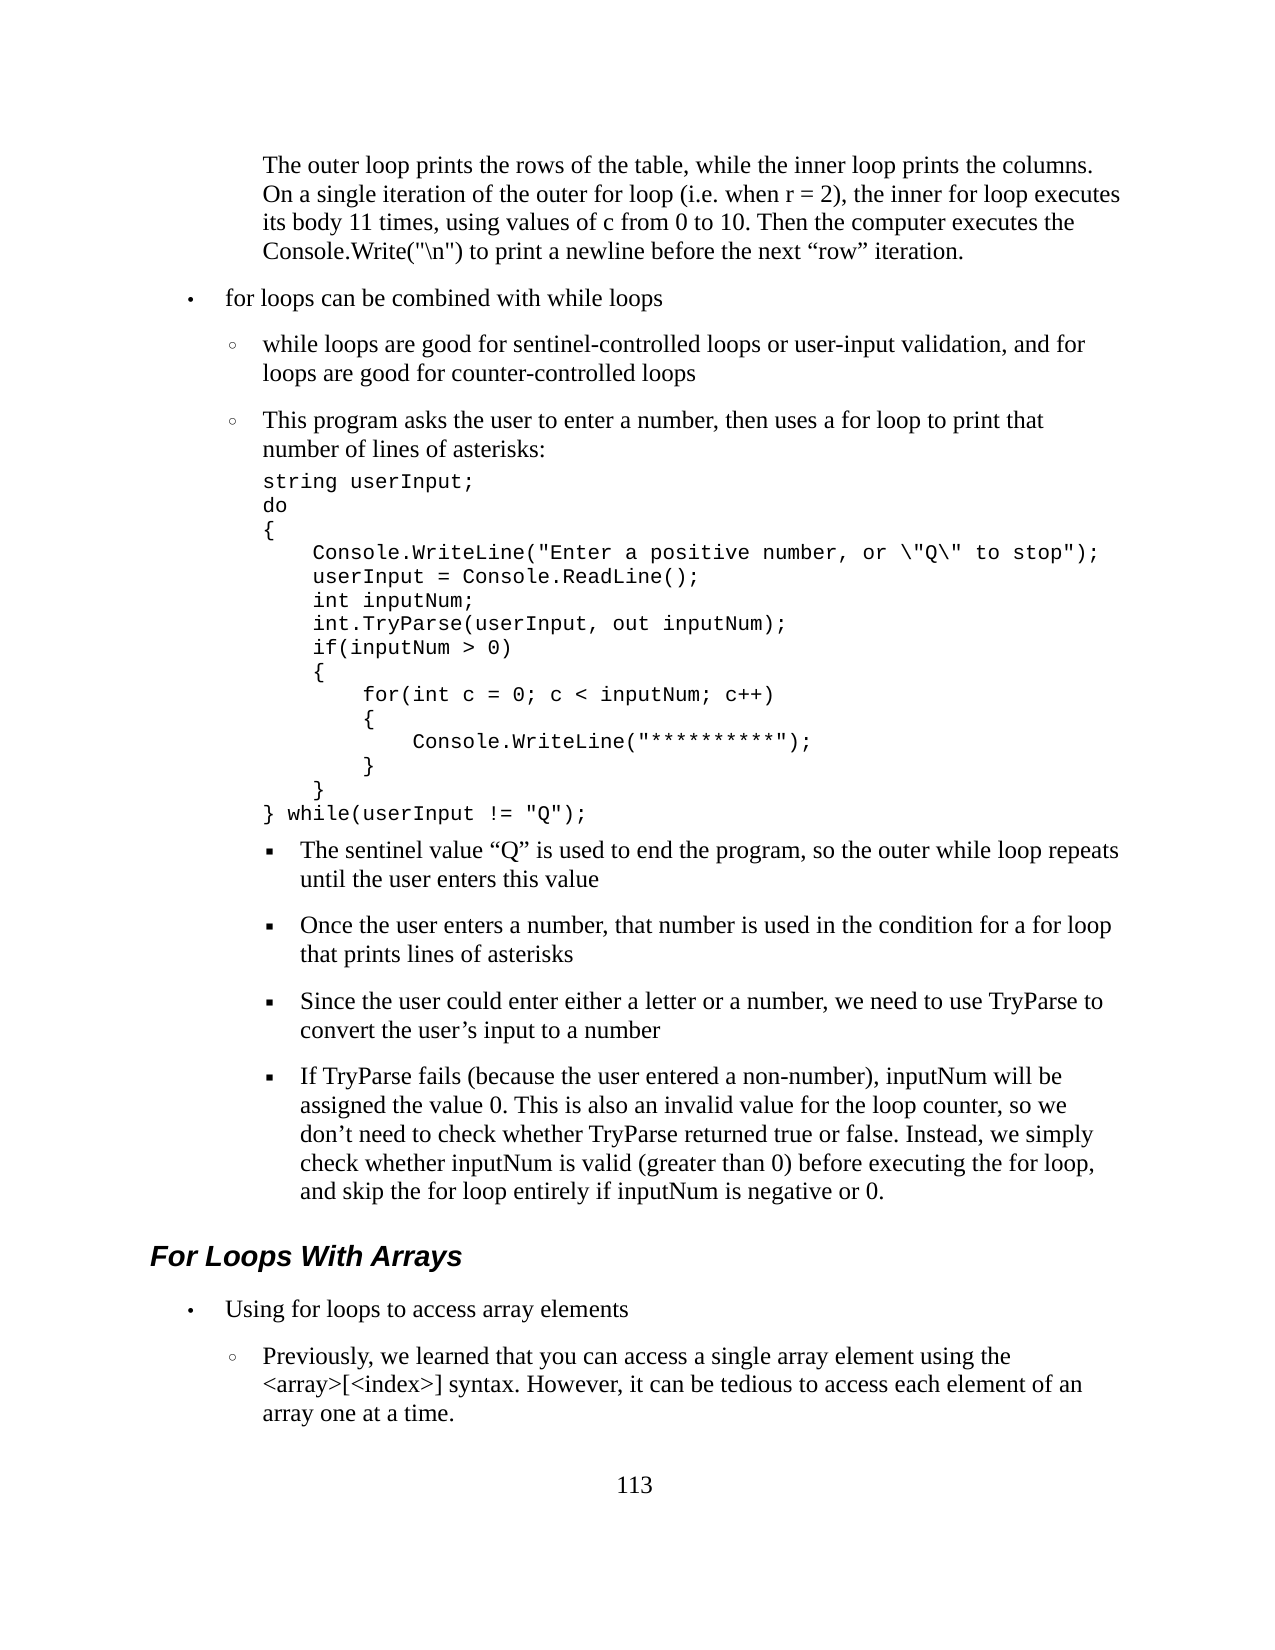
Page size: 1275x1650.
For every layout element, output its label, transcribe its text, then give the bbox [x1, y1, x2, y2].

list { [225, 708, 1125, 732]
list } [225, 755, 1125, 779]
list The sentinel value “Q” is used to end the program, so the outer while loop repeats until the user enters this value [262, 835, 1125, 893]
list for loops can be combined with while loops [187, 283, 1125, 312]
list int.TryParse(userInput, out inputNum); [225, 613, 1125, 637]
list userInput = Console.ReadLine(); [225, 566, 1125, 590]
list } [225, 779, 1125, 802]
list do [225, 495, 1125, 519]
list Since the user could enter either a letter or a number, we need to use TryParse to convert the user’s input to a number [262, 986, 1125, 1043]
list { [225, 519, 1125, 542]
list } while(userInput != "Q"); [225, 802, 1125, 826]
list Console.WriteLine("Enter a positive number, or \"Q\" to stop"); [225, 542, 1125, 566]
list if(inputNum > 0) [225, 637, 1125, 661]
list If TryParse fails (because the user entered a non-number), inputNum will be assigned the value 0. This is also an invalid value for the loop counter, so we don’t need to check whether TryParse returned true or false. Instead, we simply check whether inputNum is valid (greater than 0) before executing the for loop, and skip the for loop entirely if inputNum is negative or 0. [262, 1061, 1125, 1205]
list Using for loops to access array elements [187, 1294, 1125, 1323]
subtitle For Loops With Arrays [150, 1239, 1125, 1273]
list for(int c = 0; c < inputNum; c++) [225, 684, 1125, 708]
list Once the user enters a number, that number is used in the condition for a for loop that prints lines of asterisks [262, 911, 1125, 968]
list { [225, 661, 1125, 684]
list int inputNum; [225, 590, 1125, 613]
list Previously, we learned that you can access a single array element using the <array>[<index>] syntax. However, it can be tedious to access each element of an array one at a time. [225, 1341, 1125, 1427]
list while loops are good for sentinel-controlled loops or user-input validation, and for loops are good for counter-controlled loops [225, 329, 1125, 387]
list The outer loop prints the rows of the table, while the inner loop prints the columns. On a single iteration of the outer for loop (i.e. when r = 2), the inner for loop executes its body 11 times, using values of c from 0 to 10. Then the computer executes the Console.Write("\n") to print a newline before the next “row” iteration. [225, 150, 1125, 265]
list Console.WriteLine("**********"); [225, 732, 1125, 755]
list string userInput; [225, 471, 1125, 495]
list This program asks the user to enter a number, then uses a for loop to print that number of lines of asterisks: [225, 405, 1125, 462]
